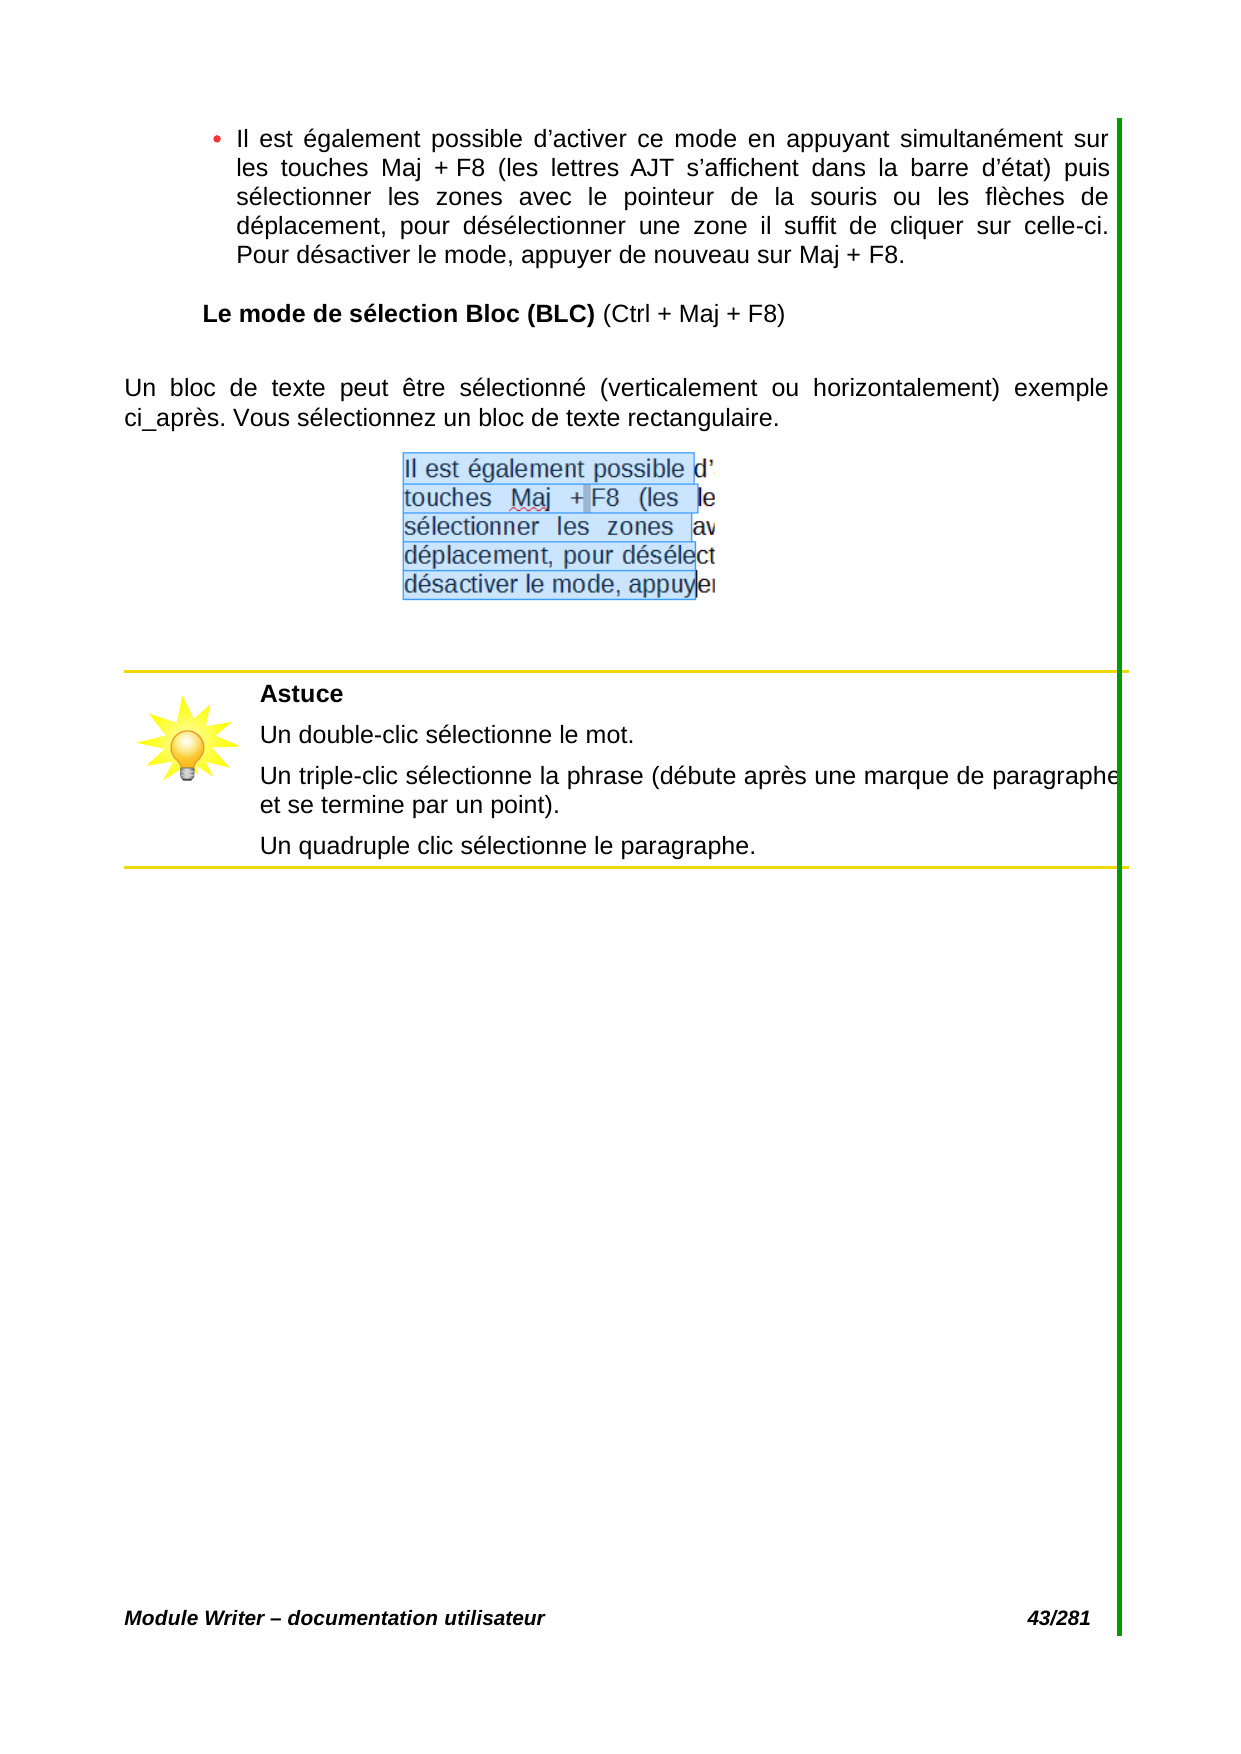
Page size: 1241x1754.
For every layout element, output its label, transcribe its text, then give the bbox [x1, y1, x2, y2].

text Un bloc de texte peut être sélectionné (verticalement ou horizontalement) exemple ci_après. Vous sélectionnez un bloc de texte rectangulaire. [124, 373, 1111, 431]
picture [129, 679, 248, 798]
table_header Astuce Un double-clic sélectionne le mot. Un triple-clic sélectionne la phrase (débute après une marque de paragraphe et se termine par un point). Un quadruple clic sélectionne le paragraphe. [254, 673, 1117, 866]
text Le mode de sélection Bloc (BLC) (Ctrl + Maj + F8) [202, 297, 1111, 329]
table_header [124, 673, 254, 866]
picture [394, 441, 715, 614]
list Il est également possible d’activer ce mode en appuyant simultanément sur les touches Maj + F8 (les lettres AJT s’affichent dans la barre d’état) puis sélectionner les zones avec le pointeur de la souris ou les flèches de déplacement, pour désélectionner une zone il suffit de cliquer sur celle-ci. Pour désactiver le mode, appuyer de nouveau sur Maj + F8. [213, 124, 1111, 269]
